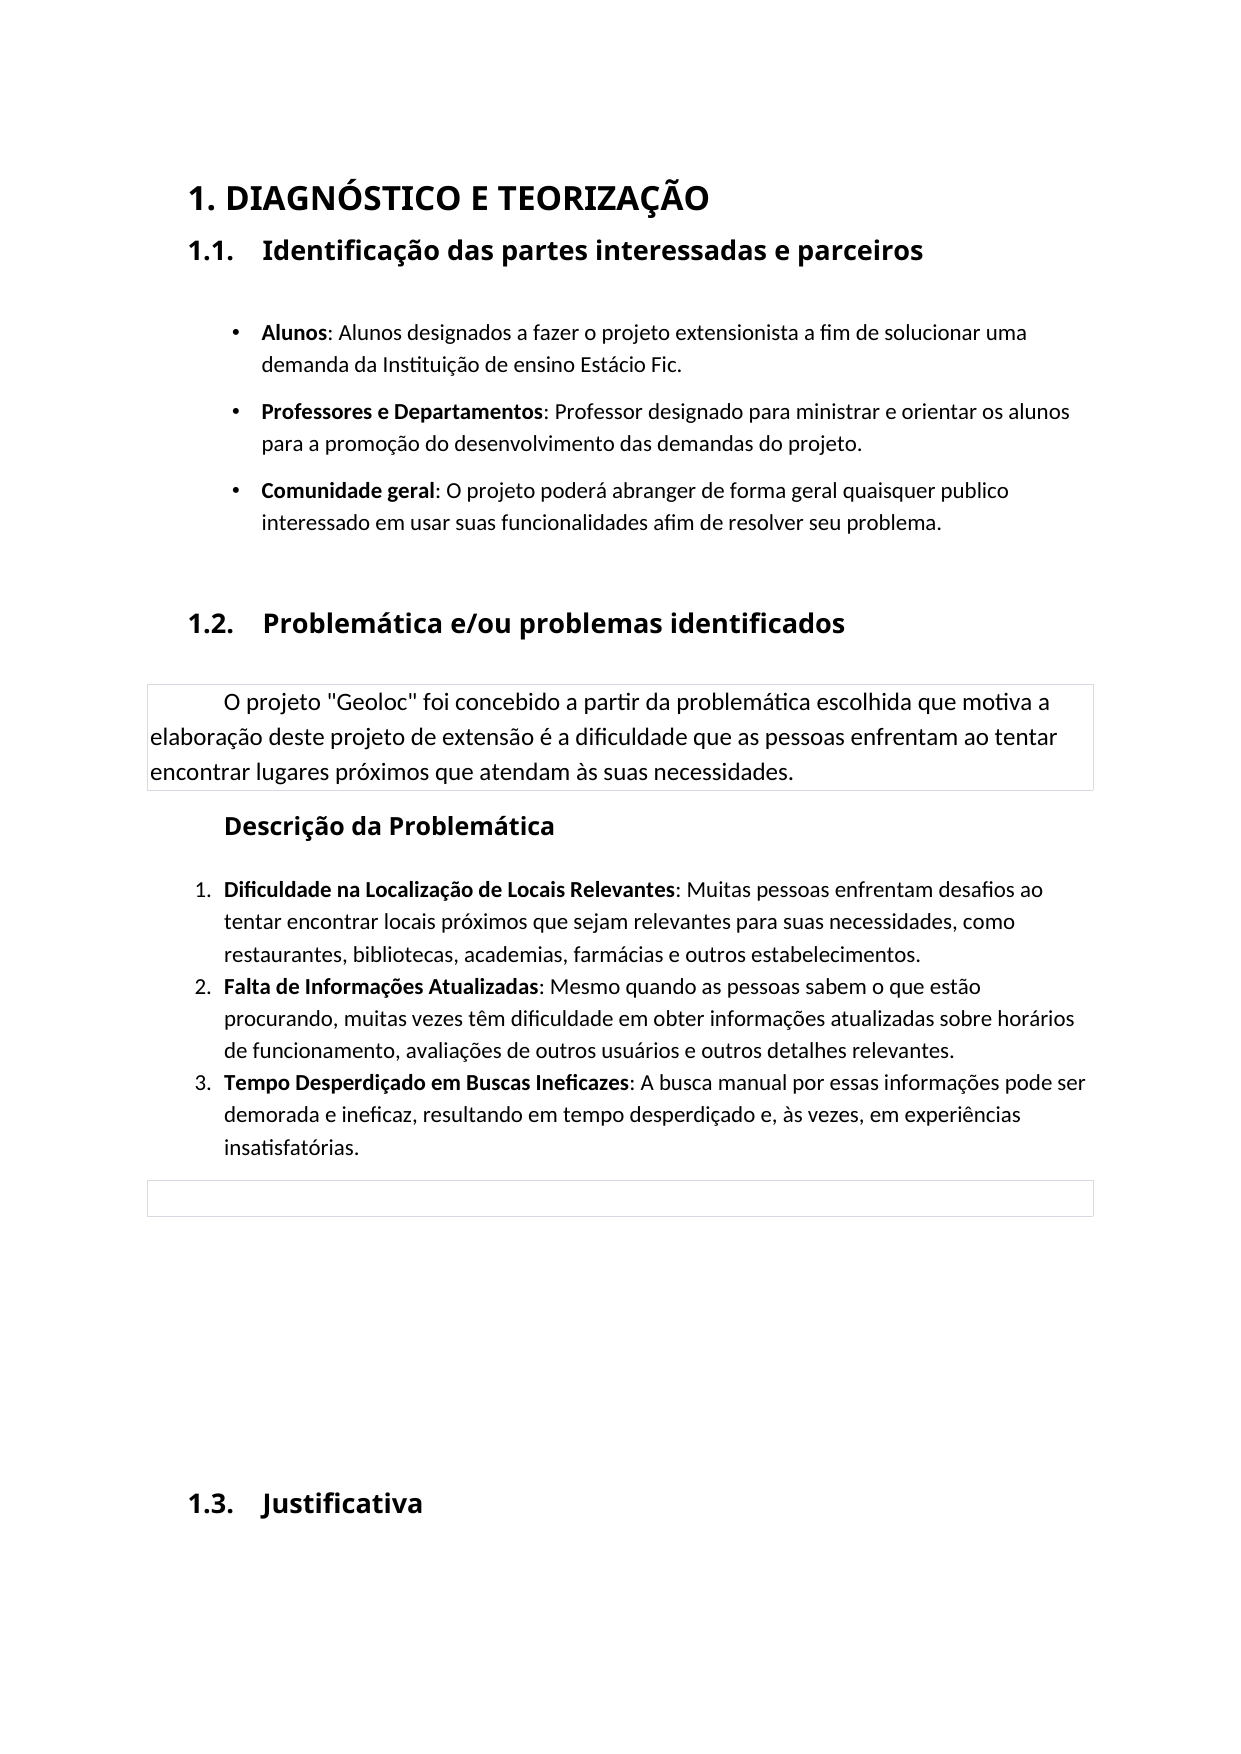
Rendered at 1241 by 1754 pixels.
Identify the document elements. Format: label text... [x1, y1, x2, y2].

subtitle Identificação das partes interessadas e parceiros [187, 231, 1090, 268]
subtitle DIAGNÓSTICO E TEORIZAÇÃO [187, 175, 1090, 220]
list Comunidade geral: O projeto poderá abranger de forma geral quaisquer publico interessado em usar suas funcionalidades afim de resolver seu problema. [232, 476, 1090, 536]
list Alunos: Alunos designados a fazer o projeto extensionista a fim de solucionar uma demanda da Instituição de ensino Estácio Fic. [232, 318, 1090, 378]
list Falta de Informações Atualizadas: Mesmo quando as pessoas sabem o que estão procurando, muitas vezes têm dificuldade em obter informações atualizadas sobre horários de funcionamento, avaliações de outros usuários e outros detalhes relevantes. [194, 972, 1090, 1064]
list Tempo Desperdiçado em Buscas Ineficazes: A busca manual por essas informações pode ser demorada e ineficaz, resultando em tempo desperdiçado e, às vezes, em experiências insatisfatórias. [194, 1068, 1090, 1161]
text O projeto "Geoloc" foi concebido a partir da problemática escolhida que motiva a elaboração deste projeto de extensão é a dificuldade que as pessoas enfrentam ao tentar encontrar lugares próximos que atendam às suas necessidades. [148, 685, 1093, 790]
list Dificuldade na Localização de Locais Relevantes: Muitas pessoas enfrentam desafios ao tentar encontrar locais próximos que sejam relevantes para suas necessidades, como restaurantes, bibliotecas, academias, farmácias e outros estabelecimentos. [194, 875, 1090, 968]
subtitle Justificativa [187, 1484, 1090, 1521]
subtitle Descrição da Problemática [150, 809, 1090, 843]
subtitle Problemática e/ou problemas identificados [187, 604, 1090, 641]
list Professores e Departamentos: Professor designado para ministrar e orientar os alunos para a promoção do desenvolvimento das demandas do projeto. [232, 397, 1090, 457]
